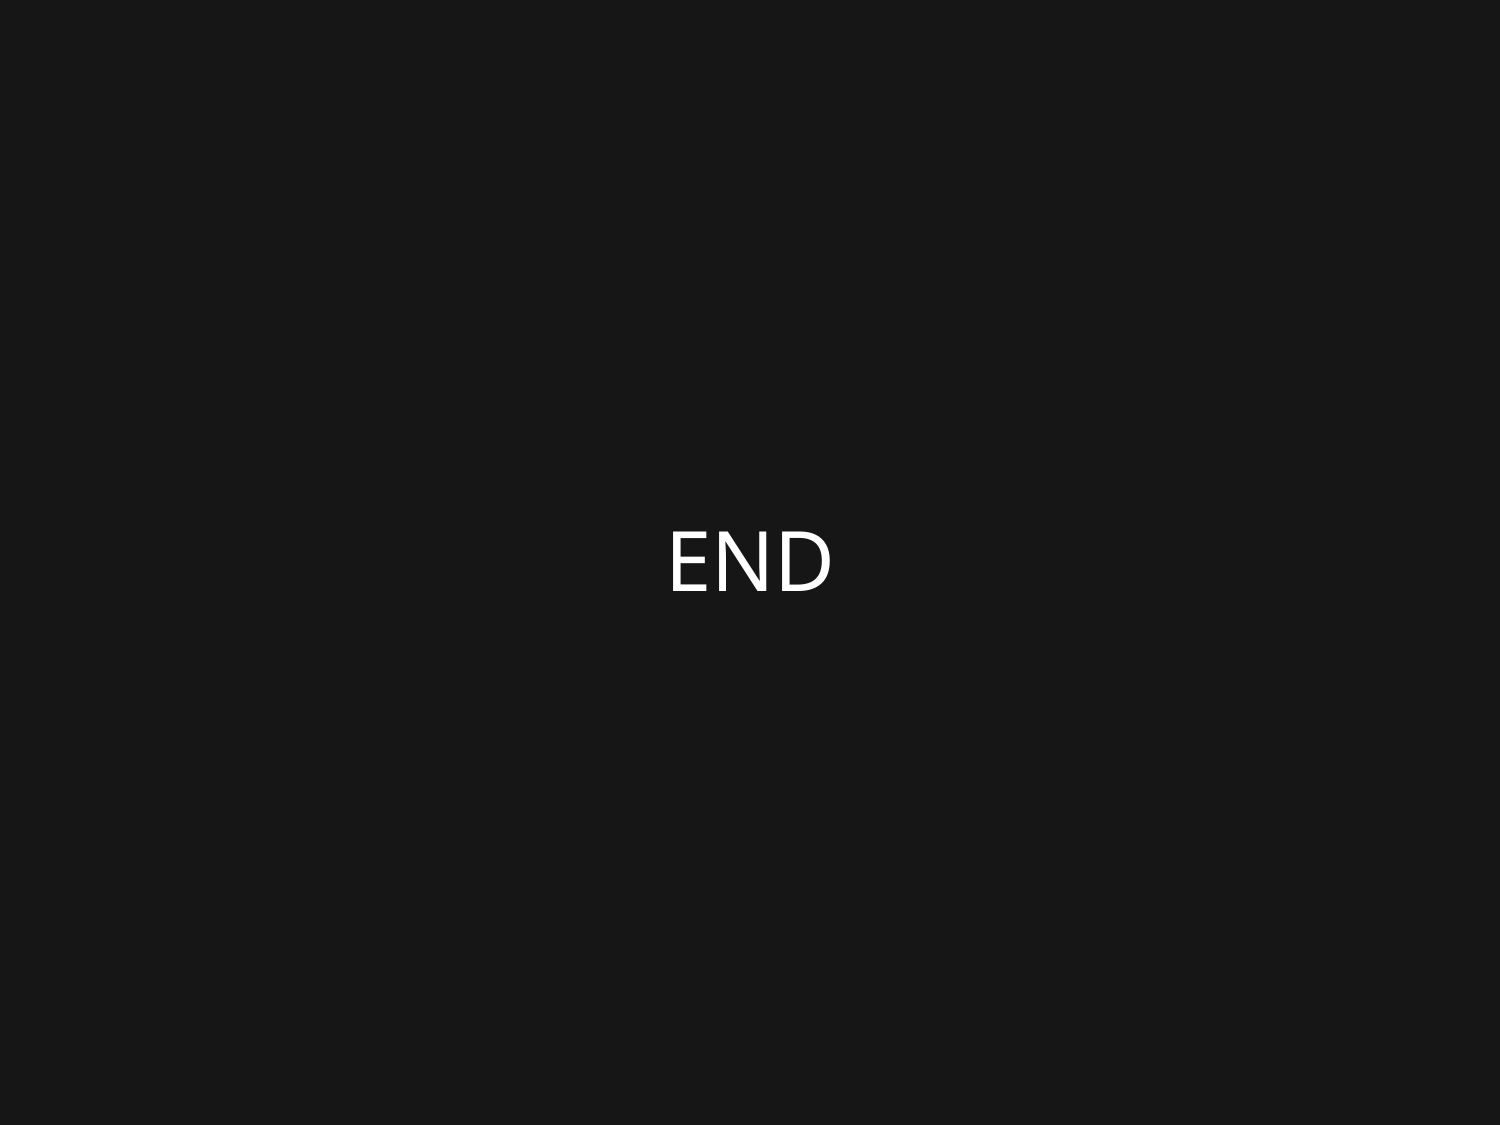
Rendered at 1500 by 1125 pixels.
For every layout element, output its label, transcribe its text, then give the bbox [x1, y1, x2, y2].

text_box END [0, 500, 1500, 616]
